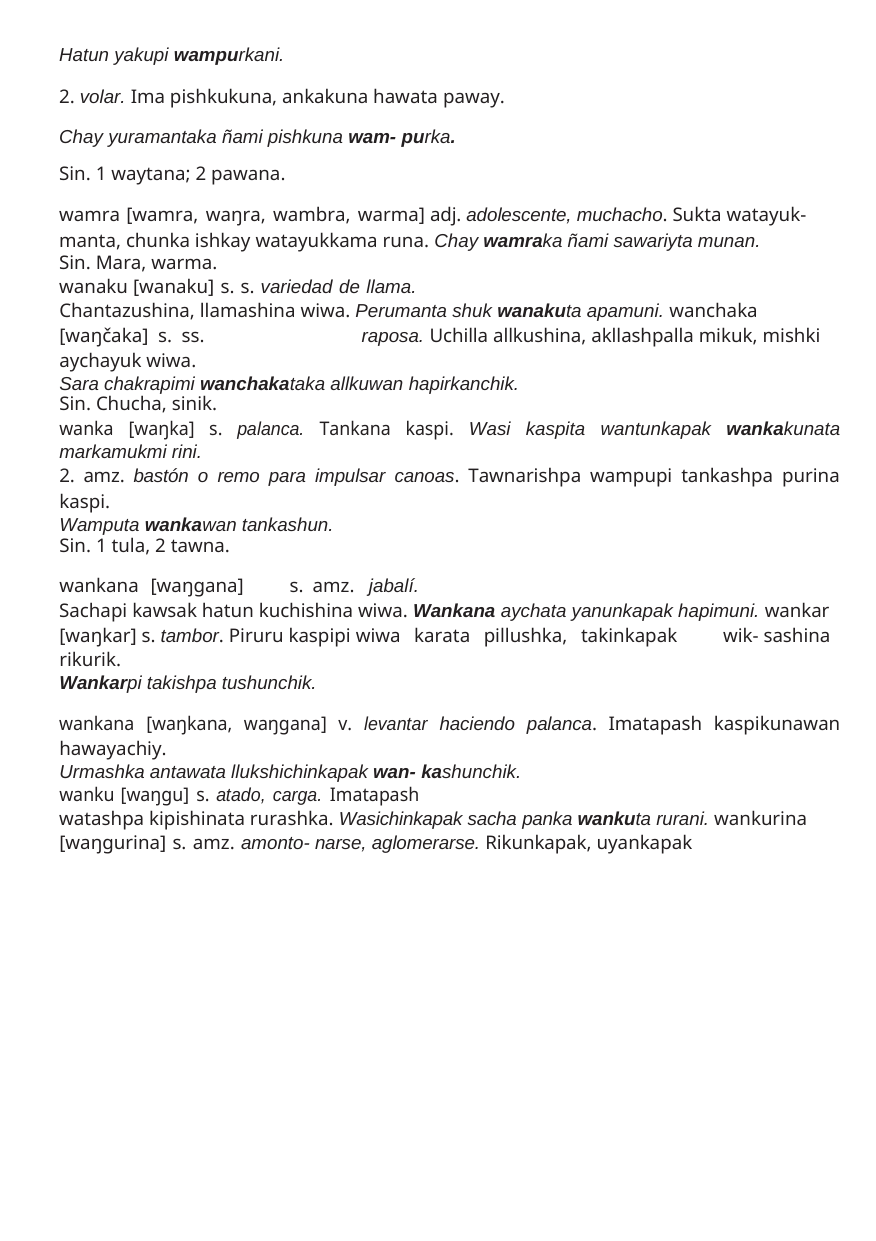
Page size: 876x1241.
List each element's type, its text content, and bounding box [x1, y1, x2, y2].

text Sin. 1 waytana; 2 pawana. [59, 164, 856, 185]
text wanka [waŋka] s. palanca. Tankana kaspi. Wasi kaspita wantunkapak wankakunata markamukmi rini. [59, 415, 840, 462]
text 2. volar. Ima pishkukuna, ankakuna hawata paway. [59, 83, 840, 108]
text wankana [waŋkana, waŋgana] v. levantar haciendo palanca. Imatapash kaspikunawan hawayachiy. [59, 710, 840, 761]
text wankana [waŋgana] s. amz. jabalí. [59, 573, 856, 598]
text Chay yuramantaka ñami pishkuna wam- purka. [59, 126, 840, 147]
text Chantazushina, llamashina wiwa. Perumanta shuk wanakuta apamuni. wanchaka [waŋčaka] s. ss. raposa. Uchilla allkushina, akllashpalla mikuk, mishki aychayuk wiwa. [59, 298, 840, 372]
text wamra [wamra, waŋra, wambra, warma] adj. adolescente, muchacho. Sukta watayuk- manta, chunka ishkay watayukkama runa. Chay wamraka ñami sawariyta munan. [59, 202, 856, 253]
text wanaku [wanaku] s. s. variedad de llama. [59, 273, 856, 298]
text wanku [waŋgu] s. atado, carga. Imatapash [59, 783, 856, 806]
text 2. amz. bastón o remo para impulsar canoas. Tawnarishpa wampupi tankashpa purina kaspi. [59, 462, 840, 513]
text Hatun yakupi wampurkani. [59, 44, 856, 65]
text Wamputa wankawan tankashun. [59, 514, 856, 536]
text Wankarpi takishpa tushunchik. [59, 673, 856, 693]
text watashpa kipishinata rurashka. Wasichinkapak sacha panka wankuta rurani. wankurina [waŋgurina] s. amz. amonto- narse, aglomerarse. Rikunkapak, uyankapak [59, 806, 841, 854]
text Urmashka antawata llukshichinkapak wan- kashunchik. [59, 761, 840, 782]
text Sin. Mara, warma. [59, 253, 856, 273]
text Sin. Chucha, sinik. [59, 394, 856, 415]
text Sachapi kawsak hatun kuchishina wiwa. Wankana aychata yanunkapak hapimuni. wankar [waŋkar] s. tambor. Piruru kaspipi wiwa karata pillushka, takinkapak wik- sashina rikurik. [59, 598, 840, 672]
text Sara chakrapimi wanchakataka allkuwan hapirkanchik. [59, 372, 840, 394]
text Sin. 1 tula, 2 tawna. [59, 536, 856, 556]
